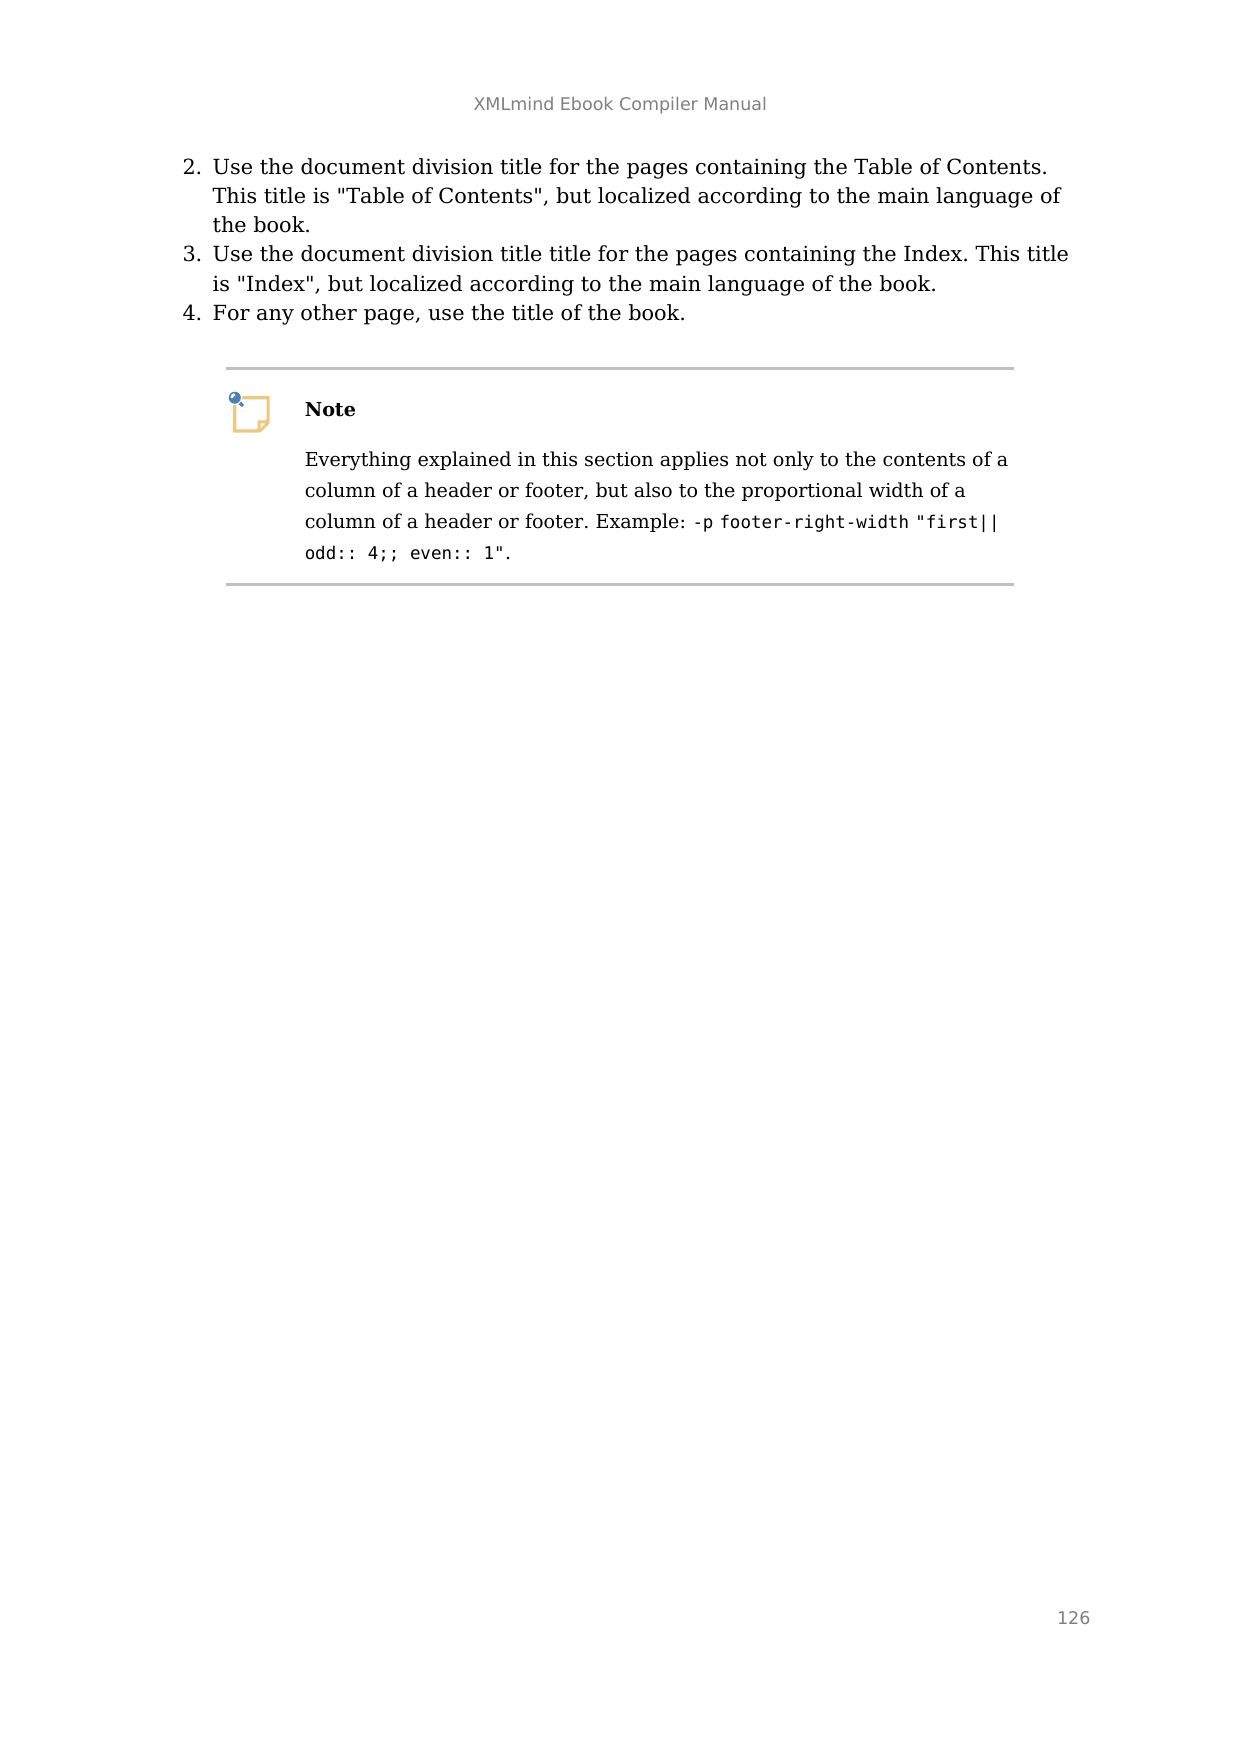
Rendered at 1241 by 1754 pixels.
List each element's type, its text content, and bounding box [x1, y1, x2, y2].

table_header [226, 370, 1014, 583]
table_header Note Everything explained in this section applies not only to the contents of a column of a header or footer, but also to the proportional width of a column of a header or footer. Example: -p footer-right-width "first||odd:: 4;; even:: 1". [305, 389, 1014, 564]
table_header [226, 389, 304, 564]
list For any other page, use the title of the book. [150, 296, 1090, 325]
list Use the document division title for the pages containing the Table of Contents. This title is "Table of Contents", but localized according to the main language of the book. [150, 150, 1090, 237]
list Use the document division title title for the pages containing the Index. This title is "Index", but localized according to the main language of the book. [150, 237, 1090, 296]
